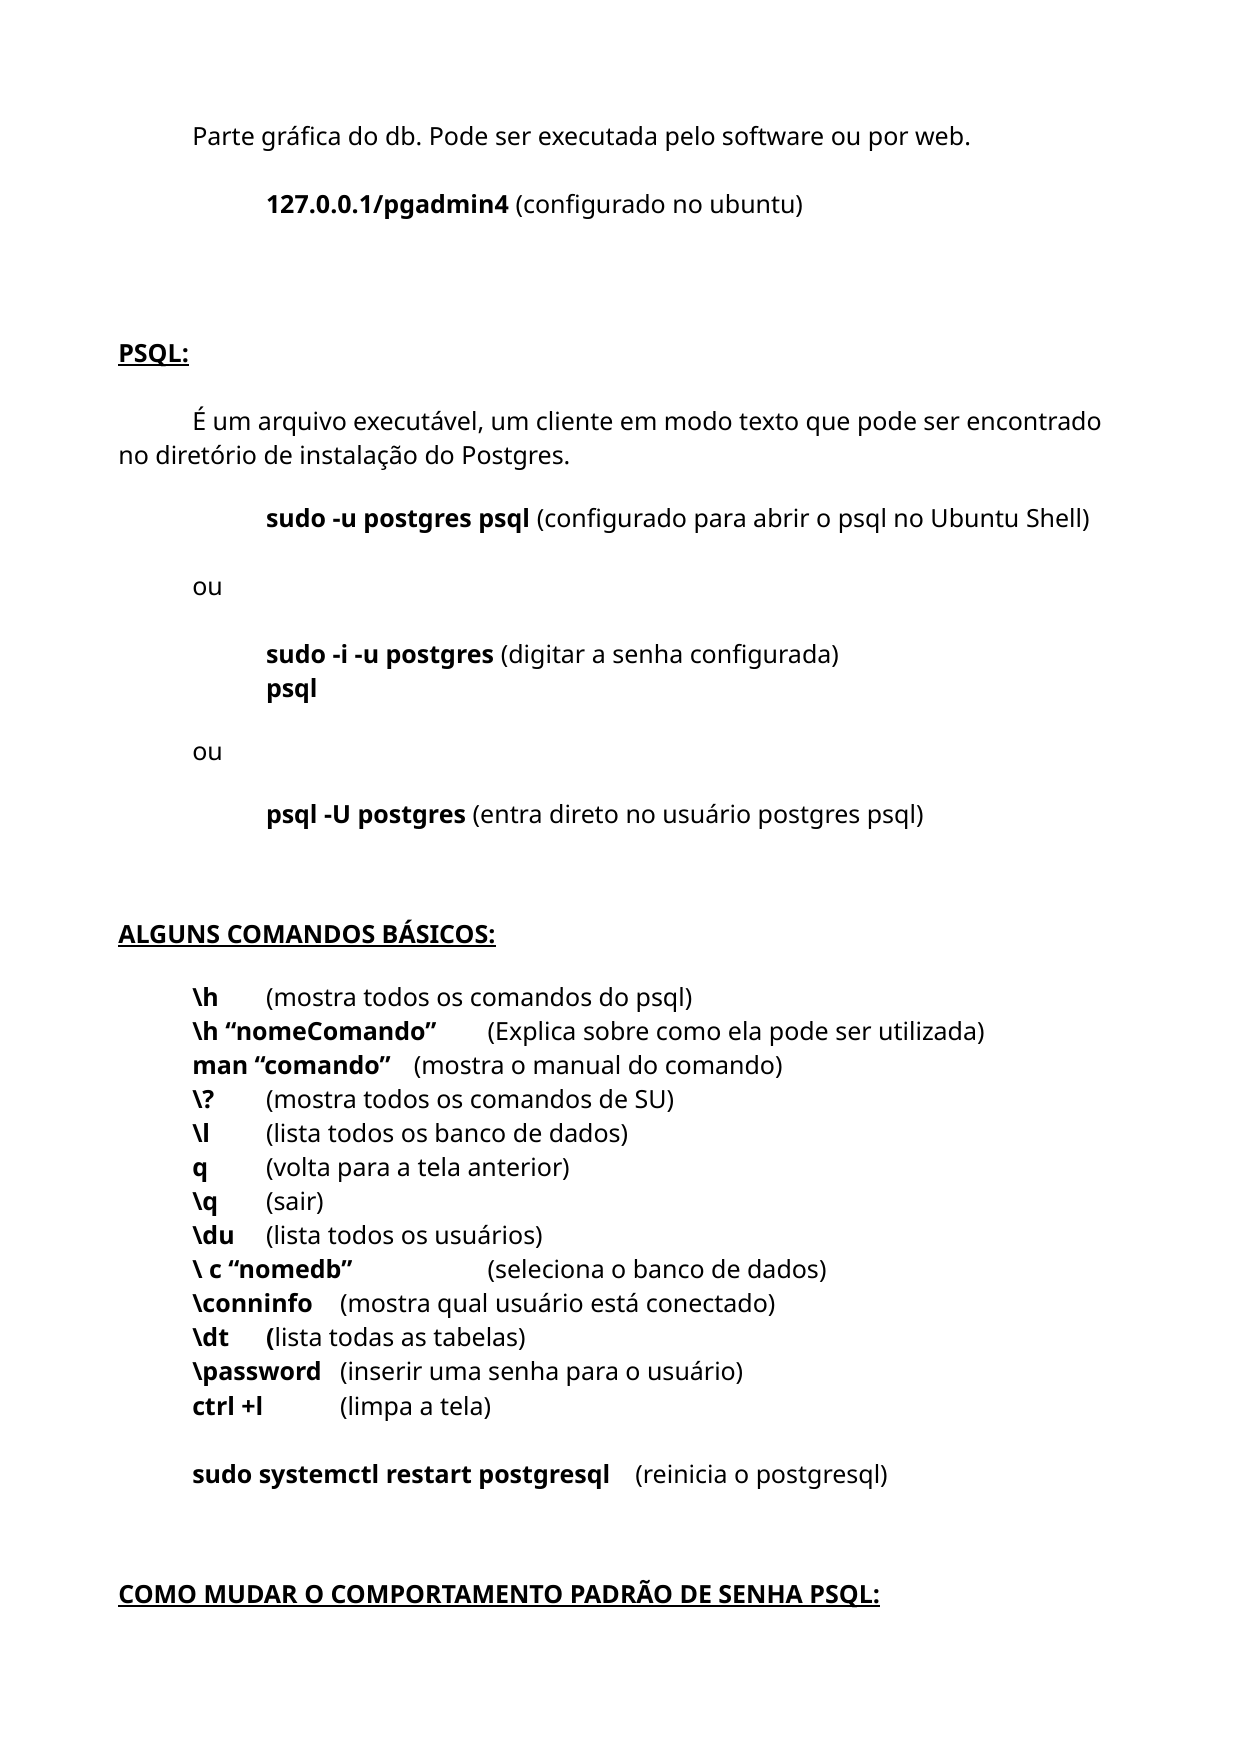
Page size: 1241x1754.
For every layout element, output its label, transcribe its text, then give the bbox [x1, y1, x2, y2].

text \password (inserir uma senha para o usuário) [118, 1354, 1122, 1388]
text ALGUNS COMANDOS BÁSICOS: [118, 917, 1122, 951]
text ou [118, 733, 1122, 767]
text \q (sair) [118, 1184, 1122, 1218]
text PSQL: [118, 335, 1122, 369]
text 127.0.0.1/pgadmin4 (configurado no ubuntu) [118, 186, 1122, 220]
text \dt (lista todas as tabelas) [118, 1320, 1122, 1354]
text \conninfo (mostra qual usuário está conectado) [118, 1286, 1122, 1320]
text man “comando” (mostra o manual do comando) [118, 1047, 1122, 1082]
text COMO MUDAR O COMPORTAMENTO PADRÃO DE SENHA PSQL: [118, 1577, 1122, 1611]
text Parte gráfica do db. Pode ser executada pelo software ou por web. [118, 118, 1122, 152]
text \h “nomeComando” (Explica sobre como ela pode ser utilizada) [118, 1013, 1122, 1047]
text \h (mostra todos os comandos do psql) [118, 979, 1122, 1013]
text \l (lista todos os banco de dados) [118, 1116, 1122, 1150]
text \ c “nomedb” (seleciona o banco de dados) [118, 1252, 1122, 1286]
text sudo systemctl restart postgresql (reinicia o postgresql) [118, 1456, 1122, 1490]
text q (volta para a tela anterior) [118, 1150, 1122, 1184]
text ctrl +l (limpa a tela) [118, 1388, 1122, 1422]
text sudo -i -u postgres (digitar a senha configurada) [118, 637, 1122, 671]
text ou [118, 568, 1122, 602]
text É um arquivo executável, um cliente em modo texto que pode ser encontrado no diretório de instalação do Postgres. [118, 403, 1122, 472]
text sudo -u postgres psql (configurado para abrir o psql no Ubuntu Shell) [118, 500, 1122, 534]
text psql [118, 671, 1122, 705]
text \du (lista todos os usuários) [118, 1218, 1122, 1252]
text \? (mostra todos os comandos de SU) [118, 1082, 1122, 1116]
text psql -U postgres (entra direto no usuário postgres psql) [118, 796, 1122, 830]
